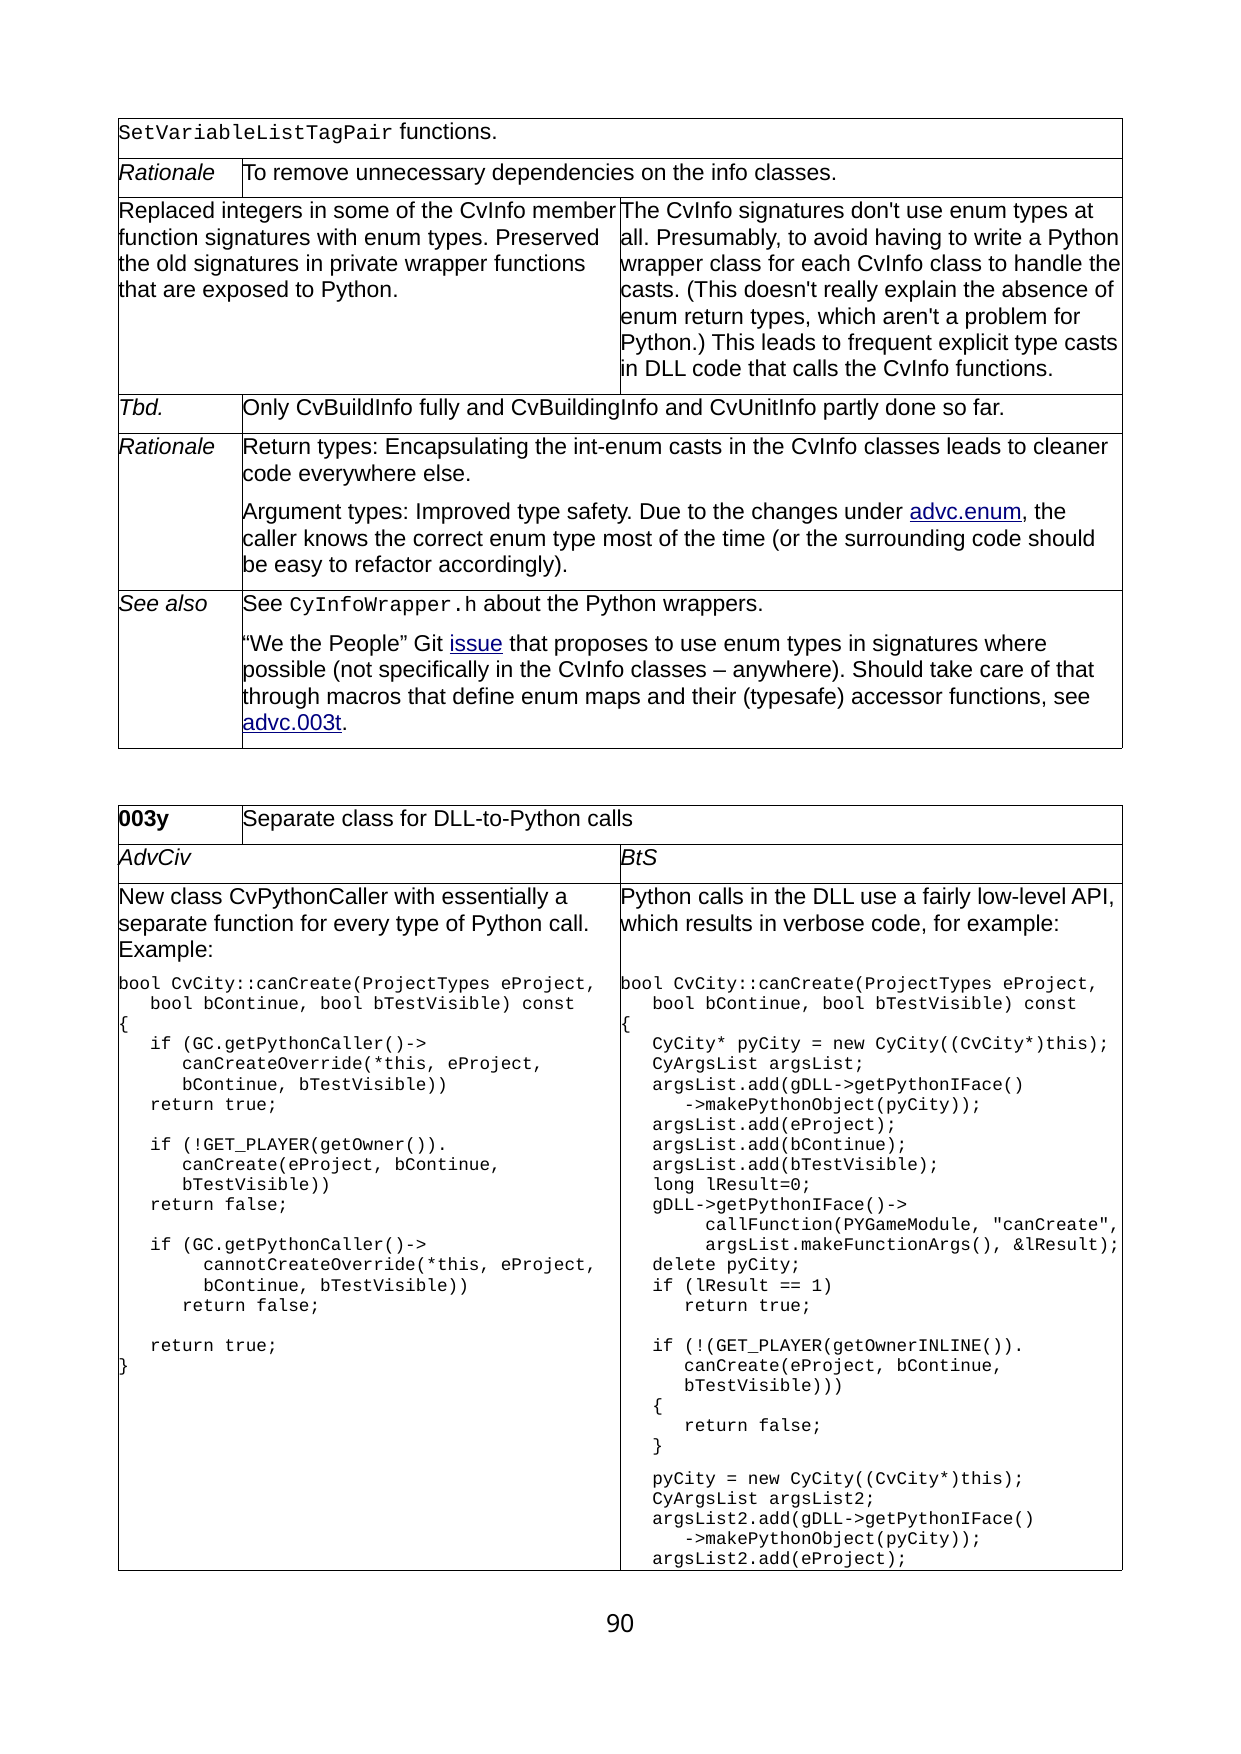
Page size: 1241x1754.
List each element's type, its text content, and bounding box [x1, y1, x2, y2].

table_cell Return types: Encapsulating the int-enum casts in the CvInfo classes leads to cleaner code everywhere else. Argument types: Improved type safety. Due to the changes under advc.enum, the caller knows the correct enum type most of the time (or the surrounding code should be easy to refactor accordingly). [243, 434, 1122, 590]
table_cell Python calls in the DLL use a fairly low-level API, which results in verbose code, for example: bool CvCity::canCreate(ProjectTypes eProject, bool bContinue, bool bTestVisible) const { CyCity* pyCity = new CyCity((CvCity*)this); CyArgsList argsList; argsList.add(gDLL->getPythonIFace() ->makePythonObject(pyCity)); argsList.add(eProject); argsList.add(bContinue); argsList.add(bTestVisible); long lResult=0; gDLL->getPythonIFace()-> callFunction(PYGameModule, "canCreate", argsList.makeFunctionArgs(), &lResult); delete pyCity; if (lResult == 1) return true; if (!(GET_PLAYER(getOwnerINLINE()). canCreate(eProject, bContinue, bTestVisible))) { return false; } pyCity = new CyCity((CvCity*)this); CyArgsList argsList2; argsList2.add(gDLL->getPythonIFace() ->makePythonObject(pyCity)); argsList2.add(eProject); [621, 884, 1122, 1570]
table_header Separate class for DLL-to-Python calls [243, 806, 1122, 844]
table_cell Replaced integers in some of the CvInfo member function signatures with enum types. Preserved the old signatures in private wrapper functions that are exposed to Python. [119, 198, 620, 394]
table_cell See also [119, 591, 242, 748]
table_cell AdvCiv [119, 845, 620, 883]
table_cell BtS [621, 845, 1122, 883]
table_cell The CvInfo signatures don't use enum types at all. Presumably, to avoid having to write a Python wrapper class for each CvInfo class to handle the casts. (This doesn't really explain the absence of enum return types, which aren't a problem for Python.) This leads to frequent explicit type casts in DLL code that calls the CvInfo functions. [621, 198, 1122, 394]
table_cell SetVariableListTagPair functions. [119, 119, 1122, 158]
table_cell To remove unnecessary dependencies on the info classes. [243, 159, 1122, 197]
table_cell Tbd. [119, 395, 242, 433]
table_cell New class CvPythonCaller with essentially a separate function for every type of Python call. Example: bool CvCity::canCreate(ProjectTypes eProject, bool bContinue, bool bTestVisible) const { if (GC.getPythonCaller()-> canCreateOverride(*this, eProject, bContinue, bTestVisible)) return true; if (!GET_PLAYER(getOwner()). canCreate(eProject, bContinue, bTestVisible)) return false; if (GC.getPythonCaller()-> cannotCreateOverride(*this, eProject, bContinue, bTestVisible)) return false; return true; } [119, 884, 620, 1570]
table_cell See CyInfoWrapper.h about the Python wrappers. “We the People” Git issue that proposes to use enum types in signatures where possible (not specifically in the CvInfo classes – anywhere). Should take care of that through macros that define enum maps and their (typesafe) accessor functions, see advc.003t. [243, 591, 1122, 748]
table_cell Only CvBuildInfo fully and CvBuildingInfo and CvUnitInfo partly done so far. [243, 395, 1122, 433]
table_cell Rationale [119, 159, 242, 197]
table_cell Rationale [119, 434, 242, 590]
table_header 003y [119, 806, 242, 844]
